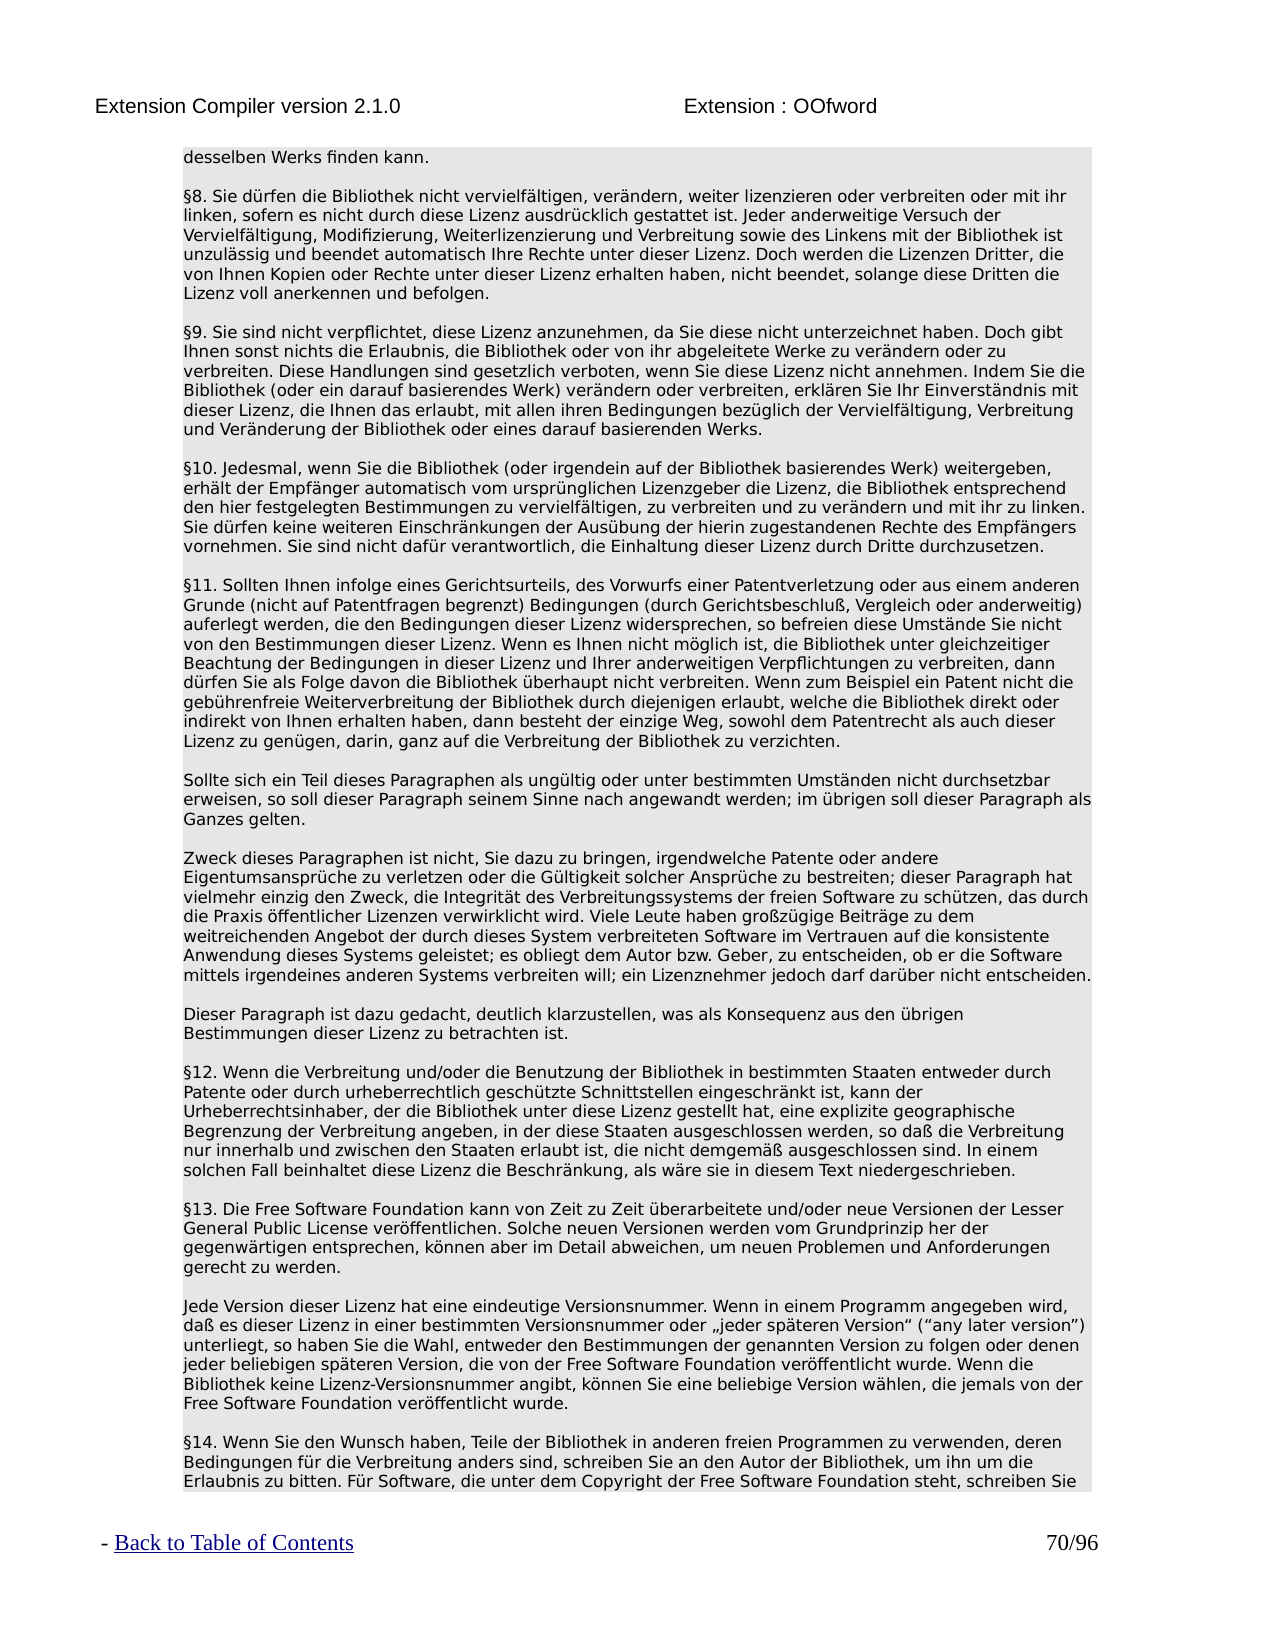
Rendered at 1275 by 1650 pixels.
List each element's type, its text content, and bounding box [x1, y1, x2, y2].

text desselben Werks finden kann. [183, 147, 1092, 167]
text §14. Wenn Sie den Wunsch haben, Teile der Bibliothek in anderen freien Programmen zu verwenden, deren Bedingungen für die Verbreitung anders sind, schreiben Sie an den Autor der Bibliothek, um ihn um die Erlaubnis zu bitten. Für Software, die unter dem Copyright der Free Software Foundation steht, schreiben Sie [183, 1433, 1092, 1492]
text Sollte sich ein Teil dieses Paragraphen als ungültig oder unter bestimmten Umständen nicht durchsetzbar erweisen, so soll dieser Paragraph seinem Sinne nach angewandt werden; im übrigen soll dieser Paragraph als Ganzes gelten. [183, 771, 1092, 829]
text §9. Sie sind nicht verpflichtet, diese Lizenz anzunehmen, da Sie diese nicht unterzeichnet haben. Doch gibt Ihnen sonst nichts die Erlaubnis, die Bibliothek oder von ihr abgeleitete Werke zu verändern oder zu verbreiten. Diese Handlungen sind gesetzlich verboten, wenn Sie diese Lizenz nicht annehmen. Indem Sie die Bibliothek (oder ein darauf basierendes Werk) verändern oder verbreiten, erklären Sie Ihr Einverständnis mit dieser Lizenz, die Ihnen das erlaubt, mit allen ihren Bedingungen bezüglich der Vervielfältigung, Verbreitung und Veränderung der Bibliothek oder eines darauf basierenden Werks. [183, 323, 1092, 440]
text §13. Die Free Software Foundation kann von Zeit zu Zeit überarbeitete und/oder neue Versionen der Lesser General Public License veröffentlichen. Solche neuen Versionen werden vom Grundprinzip her der gegenwärtigen entsprechen, können aber im Detail abweichen, um neuen Problemen und Anforderungen gerecht zu werden. [183, 1199, 1092, 1277]
text Jede Version dieser Lizenz hat eine eindeutige Versionsnummer. Wenn in einem Programm angegeben wird, daß es dieser Lizenz in einer bestimmten Versionsnummer oder „jeder späteren Version“ (“any later version”) unterliegt, so haben Sie die Wahl, entweder den Bestimmungen der genannten Version zu folgen oder denen jeder beliebigen späteren Version, die von der Free Software Foundation veröffentlicht wurde. Wenn die Bibliothek keine Lizenz-Versionsnummer angibt, können Sie eine beliebige Version wählen, die jemals von der Free Software Foundation veröffentlicht wurde. [183, 1297, 1092, 1414]
text §12. Wenn die Verbreitung und/oder die Benutzung der Bibliothek in bestimmten Staaten entweder durch Patente oder durch urheberrechtlich geschützte Schnittstellen eingeschränkt ist, kann der Urheberrechtsinhaber, der die Bibliothek unter diese Lizenz gestellt hat, eine explizite geographische Begrenzung der Verbreitung angeben, in der diese Staaten ausgeschlossen werden, so daß die Verbreitung nur innerhalb und zwischen den Staaten erlaubt ist, die nicht demgemäß ausgeschlossen sind. In einem solchen Fall beinhaltet diese Lizenz die Beschränkung, als wäre sie in diesem Text niedergeschrieben. [183, 1063, 1092, 1180]
text Zweck dieses Paragraphen ist nicht, Sie dazu zu bringen, irgendwelche Patente oder andere Eigentumsansprüche zu verletzen oder die Gültigkeit solcher Ansprüche zu bestreiten; dieser Paragraph hat vielmehr einzig den Zweck, die Integrität des Verbreitungssystems der freien Software zu schützen, das durch die Praxis öffentlicher Lizenzen verwirklicht wird. Viele Leute haben großzügige Beiträge zu dem weitreichenden Angebot der durch dieses System verbreiteten Software im Vertrauen auf die konsistente Anwendung dieses Systems geleistet; es obliegt dem Autor bzw. Geber, zu entscheiden, ob er die Software mittels irgendeines anderen Systems verbreiten will; ein Lizenznehmer jedoch darf darüber nicht entscheiden. [183, 849, 1092, 985]
text §8. Sie dürfen die Bibliothek nicht vervielfältigen, verändern, weiter lizenzieren oder verbreiten oder mit ihr linken, sofern es nicht durch diese Lizenz ausdrücklich gestattet ist. Jeder anderweitige Versuch der Vervielfältigung, Modifizierung, Weiterlizenzierung und Verbreitung sowie des Linkens mit der Bibliothek ist unzulässig und beendet automatisch Ihre Rechte unter dieser Lizenz. Doch werden die Lizenzen Dritter, die von Ihnen Kopien oder Rechte unter dieser Lizenz erhalten haben, nicht beendet, solange diese Dritten die Lizenz voll anerkennen und befolgen. [183, 186, 1092, 303]
text §11. Sollten Ihnen infolge eines Gerichtsurteils, des Vorwurfs einer Patentverletzung oder aus einem anderen Grunde (nicht auf Patentfragen begrenzt) Bedingungen (durch Gerichtsbeschluß, Vergleich oder anderweitig) auferlegt werden, die den Bedingungen dieser Lizenz widersprechen, so befreien diese Umstände Sie nicht von den Bestimmungen dieser Lizenz. Wenn es Ihnen nicht möglich ist, die Bibliothek unter gleichzeitiger Beachtung der Bedingungen in dieser Lizenz und Ihrer anderweitigen Verpflichtungen zu verbreiten, dann dürfen Sie als Folge davon die Bibliothek überhaupt nicht verbreiten. Wenn zum Beispiel ein Patent nicht die gebührenfreie Weiterverbreitung der Bibliothek durch diejenigen erlaubt, welche die Bibliothek direkt oder indirekt von Ihnen erhalten haben, dann besteht der einzige Weg, sowohl dem Patentrecht als auch dieser Lizenz zu genügen, darin, ganz auf die Verbreitung der Bibliothek zu verzichten. [183, 576, 1092, 751]
text §10. Jedesmal, wenn Sie die Bibliothek (oder irgendein auf der Bibliothek basierendes Werk) weitergeben, erhält der Empfänger automatisch vom ursprünglichen Lizenzgeber die Lizenz, die Bibliothek entsprechend den hier festgelegten Bestimmungen zu vervielfältigen, zu verbreiten und zu verändern und mit ihr zu linken. Sie dürfen keine weiteren Einschränkungen der Ausübung der hierin zugestandenen Rechte des Empfängers vornehmen. Sie sind nicht dafür verantwortlich, die Einhaltung dieser Lizenz durch Dritte durchzusetzen. [183, 459, 1092, 557]
text Dieser Paragraph ist dazu gedacht, deutlich klarzustellen, was als Konsequenz aus den übrigen Bestimmungen dieser Lizenz zu betrachten ist. [183, 1004, 1092, 1043]
